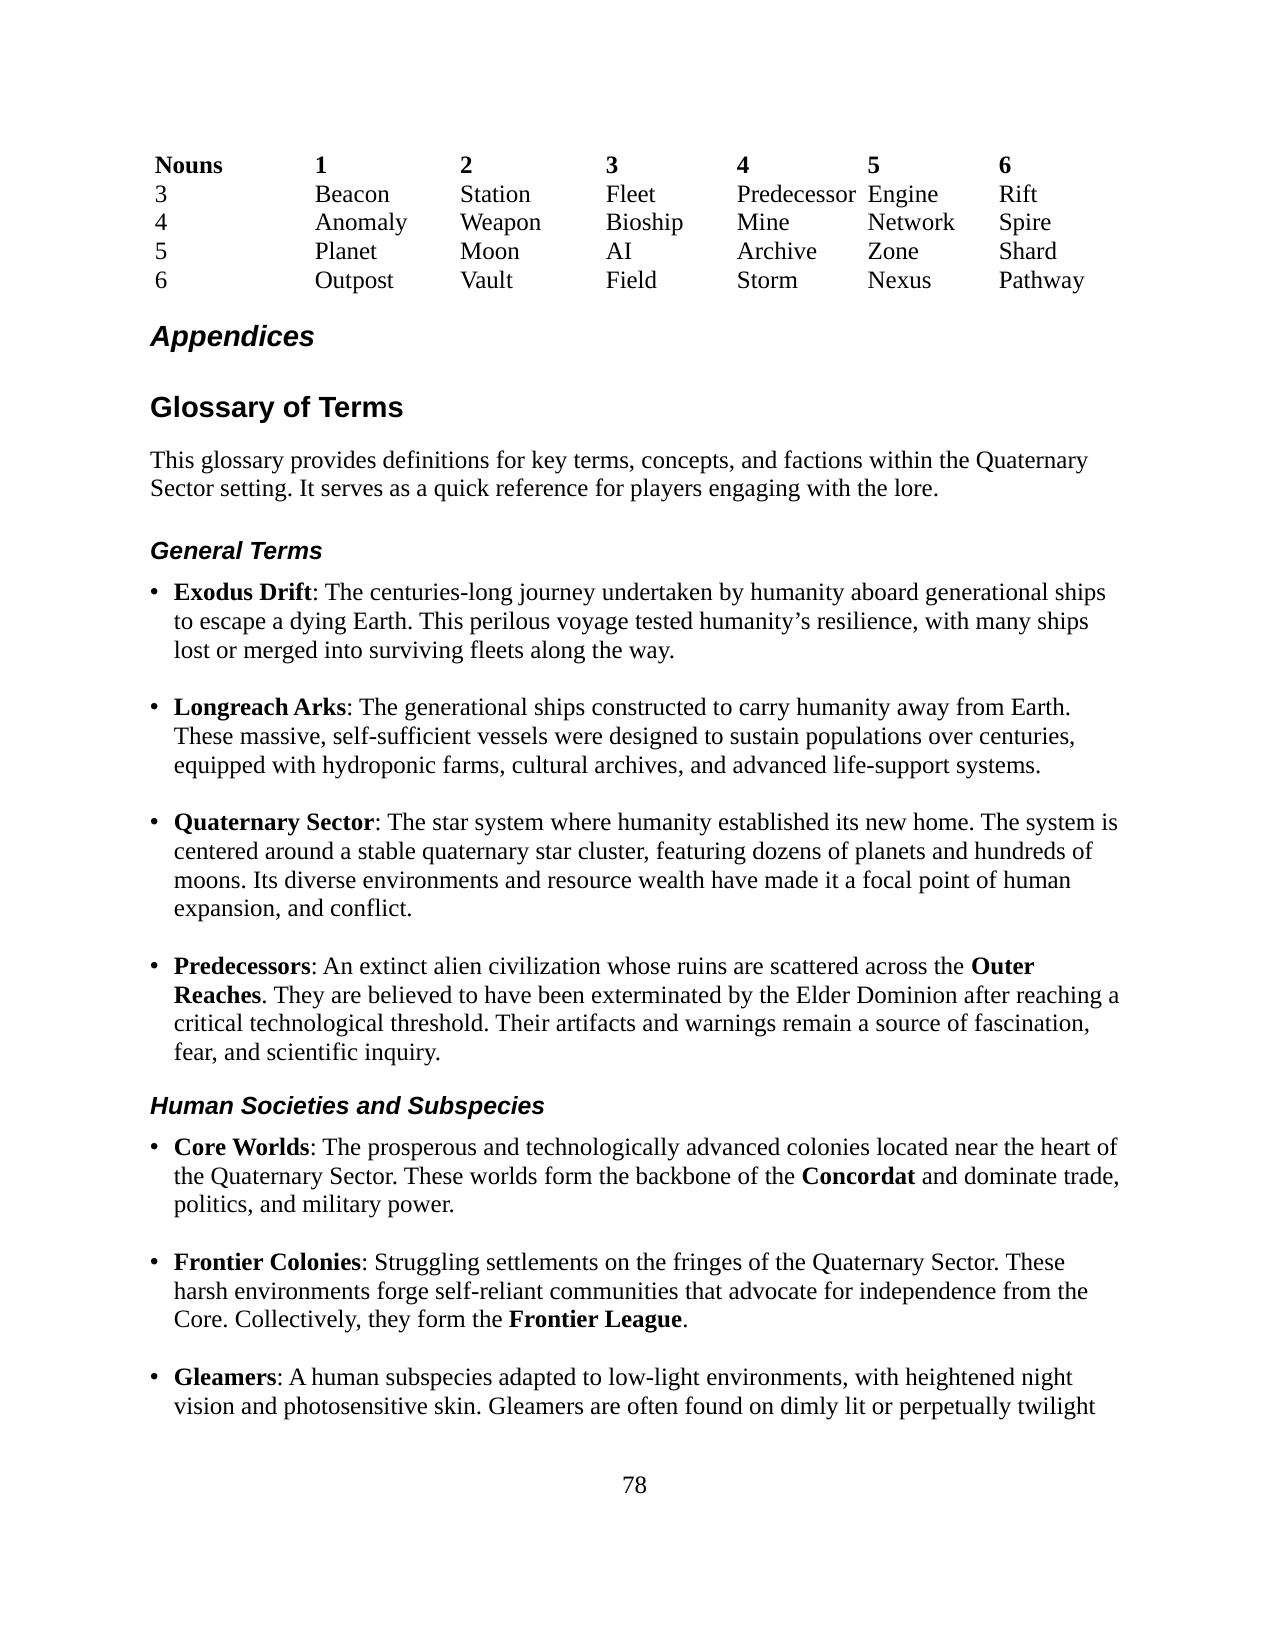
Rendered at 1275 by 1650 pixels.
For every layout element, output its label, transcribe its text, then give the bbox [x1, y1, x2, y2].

list Quaternary Sector: The star system where humanity established its new home. The system is centered around a stable quaternary star cluster, featuring dozens of planets and hundreds of moons. Its diverse environments and resource wealth have made it a focal point of human expansion, and conflict. [150, 807, 1125, 951]
table_cell Shard [994, 236, 1125, 265]
list Predecessors: An extinct alien civilization whose ruins are scattered across the Outer Reaches. They are believed to have been exterminated by the Elder Dominion after reaching a critical technological threshold. Their artifacts and warnings remain a source of fascination, fear, and scientific inquiry. [150, 951, 1125, 1066]
list Exodus Drift: The centuries-long journey undertaken by humanity aboard generational ships to escape a dying Earth. This perilous voyage tested humanity’s resilience, with many ships lost or merged into surviving fleets along the way. [150, 577, 1125, 692]
table_header 4 [732, 150, 863, 179]
list Frontier Colonies: Struggling settlements on the fringes of the Quaternary Sector. These harsh environments forge self-reliant communities that advocate for independence from the Core. Collectively, they form the Frontier League. [150, 1247, 1125, 1362]
table_cell Anomaly [310, 208, 456, 236]
subtitle Glossary of Terms [150, 390, 1125, 423]
table_cell Field [601, 265, 732, 294]
table_cell 5 [150, 236, 310, 265]
table_cell Archive [732, 236, 863, 265]
subtitle General Terms [150, 536, 1125, 565]
table_cell Planet [310, 236, 456, 265]
table_cell Spire [994, 208, 1125, 236]
subtitle Appendices [150, 319, 1125, 352]
list Core Worlds: The prosperous and technologically advanced colonies located near the heart of the Quaternary Sector. These worlds form the backbone of the Concordat and dominate trade, politics, and military power. [150, 1132, 1125, 1247]
table_cell Rift [994, 179, 1125, 207]
table_cell Fleet [601, 179, 732, 207]
table_cell Pathway [994, 265, 1125, 294]
list Gleamers: A human subspecies adapted to low-light environments, with heightened night vision and photosensitive skin. Gleamers are often found on dimly lit or perpetually twilight [150, 1362, 1125, 1419]
table_cell 3 [150, 179, 310, 207]
list Longreach Arks: The generational ships constructed to carry humanity away from Earth. These massive, self-sufficient vessels were designed to sustain populations over centuries, equipped with hydroponic farms, cultural archives, and advanced life-support systems. [150, 692, 1125, 807]
table_cell Predecessor [732, 179, 863, 207]
table_cell Bioship [601, 208, 732, 236]
table_cell Storm [732, 265, 863, 294]
table_cell Moon [456, 236, 601, 265]
table_cell Engine [863, 179, 994, 207]
table_cell Zone [863, 236, 994, 265]
text This glossary provides definitions for key terms, concepts, and factions within the Quaternary Sector setting. It serves as a quick reference for players engaging with the lore. [150, 445, 1125, 502]
table_cell 6 [150, 265, 310, 294]
subtitle Human Societies and Subspecies [150, 1091, 1125, 1119]
table_cell Beacon [310, 179, 456, 207]
table_cell Nexus [863, 265, 994, 294]
table_cell Mine [732, 208, 863, 236]
table_header 1 [310, 150, 456, 179]
table_header 3 [601, 150, 732, 179]
table_cell Vault [456, 265, 601, 294]
table_header Nouns [150, 150, 310, 179]
table_cell AI [601, 236, 732, 265]
table_cell Network [863, 208, 994, 236]
table_cell Weapon [456, 208, 601, 236]
table_header 2 [456, 150, 601, 179]
table_header 5 [863, 150, 994, 179]
table_cell Station [456, 179, 601, 207]
table_header 6 [994, 150, 1125, 179]
table_cell 4 [150, 208, 310, 236]
table_cell Outpost [310, 265, 456, 294]
